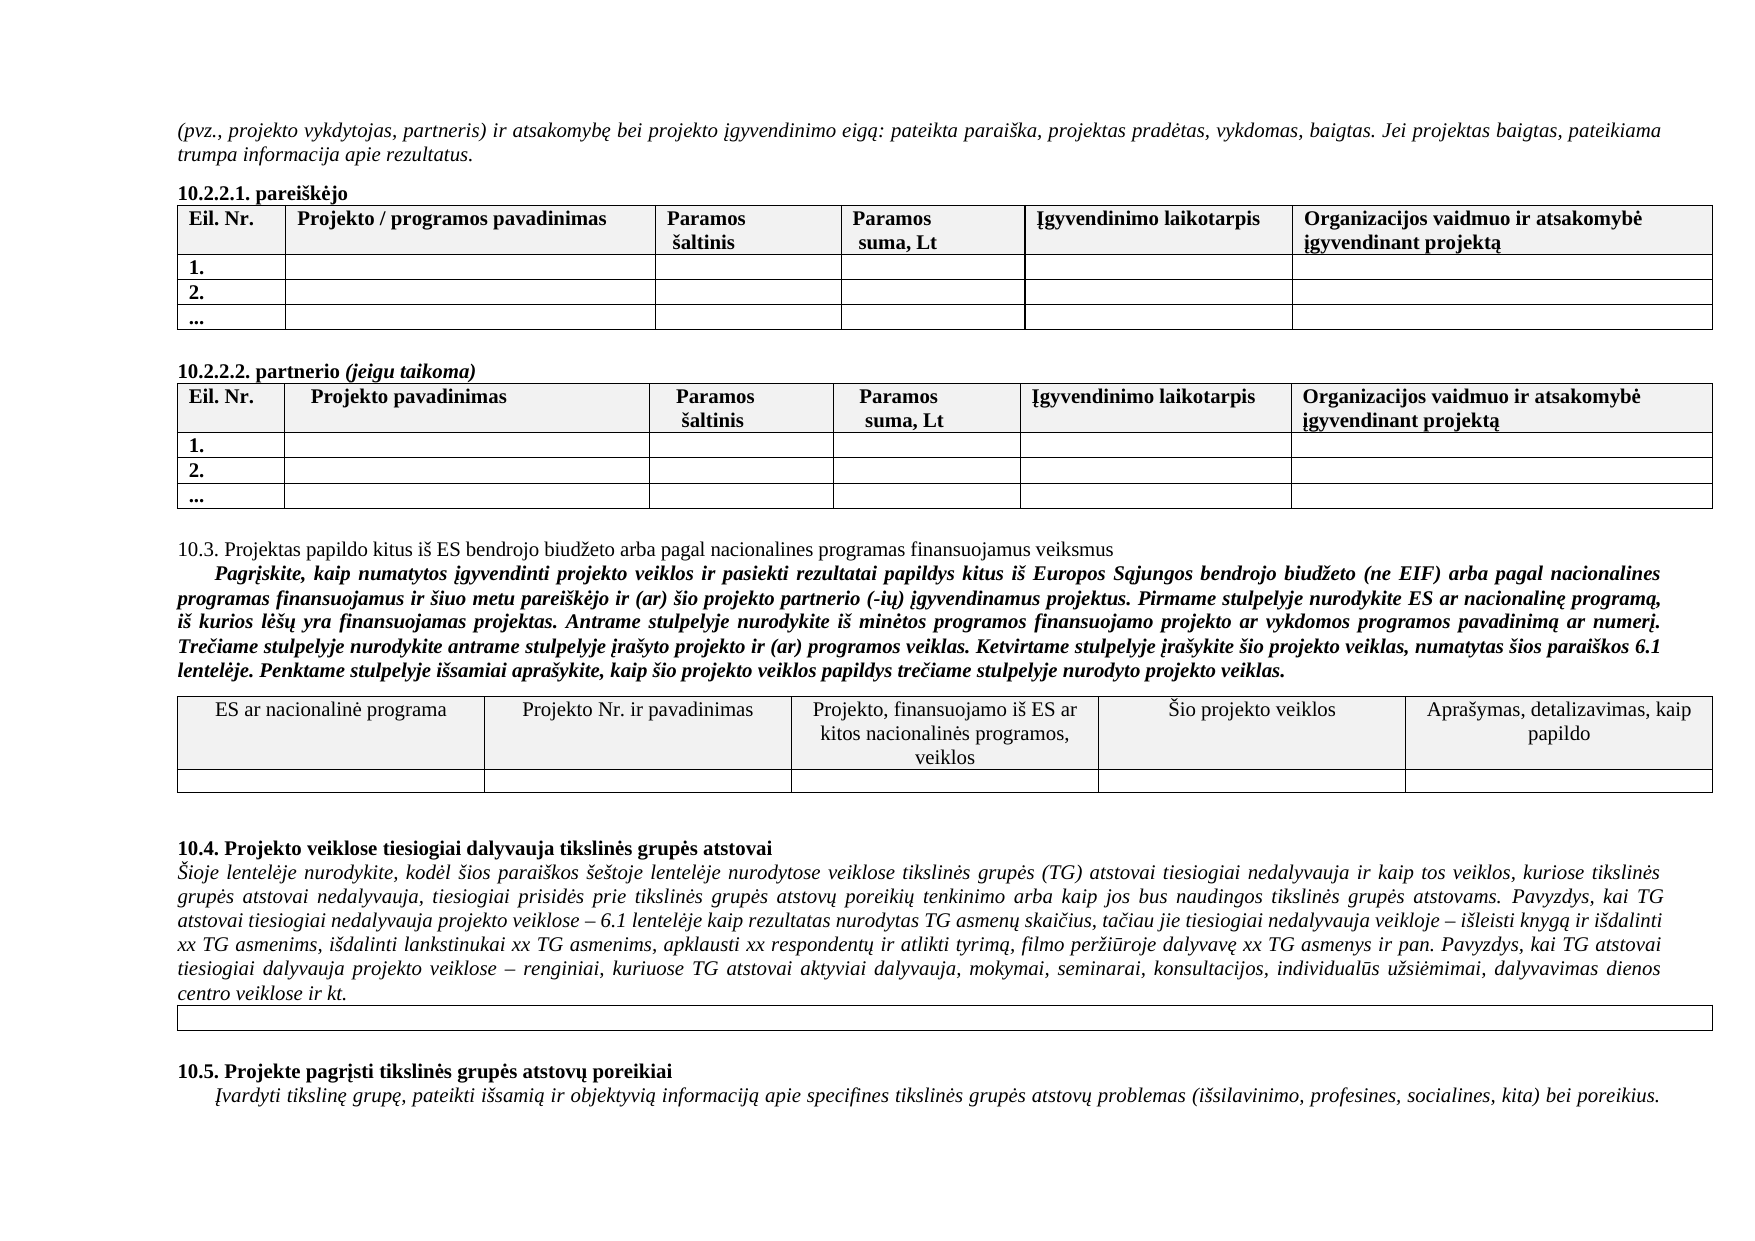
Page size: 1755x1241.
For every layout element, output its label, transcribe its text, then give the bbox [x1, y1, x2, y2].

text Pagrįskite, kaip numatytos įgyvendinti projekto veiklos ir pasiekti rezultatai papildys kitus iš Europos Sąjungos bendrojo biudžeto (ne EIF) arba pagal nacionalines programas finansuojamus ir šiuo metu pareiškėjo ir (ar) šio projekto partnerio (-ių) įgyvendinamus projektus. Pirmame stulpelyje nurodykite ES ar nacionalinę programą, iš kurios lėšų yra finansuojamas projektas. Antrame stulpelyje nurodykite iš minėtos programos finansuojamo projekto ar vykdomos programos pavadinimą ar numerį. Trečiame stulpelyje nurodykite antrame stulpelyje įrašyto projekto ir (ar) programos veiklas. Ketvirtame stulpelyje įrašykite šio projekto veiklas, numatytas šios paraiškos 6.1 lentelėje. Penktame stulpelyje išsamiai aprašykite, kaip šio projekto veiklos papildys trečiame stulpelyje nurodyto projekto veiklas. [177, 561, 1666, 682]
table_cell [842, 255, 1024, 279]
table_cell [1026, 280, 1292, 304]
table_cell [1292, 484, 1712, 507]
text Įvardyti tikslinę grupę, pateikti išsamią ir objektyvią informaciją apie specifines tikslinės grupės atstovų problemas (išsilavinimo, profesines, socialines, kita) bei poreikius. [177, 1083, 1666, 1107]
table_cell [286, 255, 655, 279]
table_cell [650, 484, 833, 507]
table_cell [286, 280, 655, 304]
table_cell [1406, 770, 1712, 792]
table_cell [1026, 255, 1292, 279]
table_cell [285, 484, 649, 507]
table_cell [834, 433, 1020, 457]
table_cell [1292, 433, 1712, 457]
table_cell [650, 433, 833, 457]
table_header Šio projekto veiklos [1099, 697, 1405, 769]
table_cell 2. [178, 458, 284, 482]
table_header Paramos šaltinis [656, 206, 841, 254]
table_header Įgyvendinimo laikotarpis [1021, 384, 1291, 432]
table_cell ... [178, 484, 284, 507]
table_header Projekto pavadinimas [285, 384, 649, 432]
table_header [178, 1006, 1712, 1029]
table_cell [1021, 458, 1291, 482]
table_cell 2. [178, 280, 285, 304]
table_header Aprašymas, detalizavimas, kaip papildo [1406, 697, 1712, 769]
table_cell [1021, 433, 1291, 457]
text 10.5. Projekte pagrįsti tikslinės grupės atstovų poreikiai [177, 1059, 1666, 1083]
text 10.2.2.2. partnerio (jeigu taikoma) [177, 359, 1666, 383]
table_cell [792, 770, 1098, 792]
table_cell [1026, 305, 1292, 329]
text 10.3. Projektas papildo kitus iš ES bendrojo biudžeto arba pagal nacionalines programas finansuojamus veiksmus [177, 537, 1666, 561]
table_cell 1. [178, 255, 285, 279]
table_cell [485, 770, 791, 792]
table_header Eil. Nr. [178, 206, 285, 254]
table_cell [178, 770, 484, 792]
text (pvz., projekto vykdytojas, partneris) ir atsakomybę bei projekto įgyvendinimo eigą: pateikta paraiška, projektas pradėtas, vykdomas, baigtas. Jei projektas baigtas, pateikiama trumpa informacija apie rezultatus. [177, 118, 1666, 166]
table_header Įgyvendinimo laikotarpis [1026, 206, 1292, 254]
table_cell [656, 280, 841, 304]
table_cell [834, 458, 1020, 482]
table_cell 1. [178, 433, 284, 457]
table_header ES ar nacionalinė programa [178, 697, 484, 769]
table_cell [1293, 280, 1712, 304]
table_cell [650, 458, 833, 482]
text 10.2.2.1. pareiškėjo [177, 181, 1666, 205]
table_cell [1293, 255, 1712, 279]
table_cell [656, 255, 841, 279]
table_cell ... [178, 305, 285, 329]
text Šioje lentelėje nurodykite, kodėl šios paraiškos šeštoje lentelėje nurodytose veiklose tikslinės grupės (TG) atstovai tiesiogiai nedalyvauja ir kaip tos veiklos, kuriose tikslinės grupės atstovai nedalyvauja, tiesiogiai prisidės prie tikslinės grupės atstovų poreikių tenkinimo arba kaip jos bus naudingos tikslinės grupės atstovams. Pavyzdys, kai TG atstovai tiesiogiai nedalyvauja projekto veiklose – 6.1 lentelėje kaip rezultatas nurodytas TG asmenų skaičius, tačiau jie tiesiogiai nedalyvauja veikloje – išleisti knygą ir išdalinti xx TG asmenims, išdalinti lankstinukai xx TG asmenims, apklausti xx respondentų ir atlikti tyrimą, filmo peržiūroje dalyvavę xx TG asmenys ir pan. Pavyzdys, kai TG atstovai tiesiogiai dalyvauja projekto veiklose – renginiai, kuriuose TG atstovai aktyviai dalyvauja, mokymai, seminarai, konsultacijos, individualūs užsiėmimai, dalyvavimas dienos centro veiklose ir kt. [177, 860, 1666, 1004]
table_header Paramos šaltinis [650, 384, 833, 432]
table_header Organizacijos vaidmuo ir atsakomybė įgyvendinant projektą [1293, 206, 1712, 254]
table_cell [286, 305, 655, 329]
table_header Paramos suma, Lt [842, 206, 1024, 254]
table_header Paramos suma, Lt [834, 384, 1020, 432]
table_header Eil. Nr. [178, 384, 284, 432]
table_cell [842, 280, 1024, 304]
table_header Projekto, finansuojamo iš ES ar kitos nacionalinės programos, veiklos [792, 697, 1098, 769]
table_header Projekto / programos pavadinimas [286, 206, 655, 254]
table_header Projekto Nr. ir pavadinimas [485, 697, 791, 769]
table_cell [1099, 770, 1405, 792]
table_header Organizacijos vaidmuo ir atsakomybė įgyvendinant projektą [1292, 384, 1712, 432]
table_cell [1293, 305, 1712, 329]
table_cell [842, 305, 1024, 329]
table_cell [834, 484, 1020, 507]
table_cell [285, 458, 649, 482]
table_cell [1292, 458, 1712, 482]
table_cell [1021, 484, 1291, 507]
table_cell [285, 433, 649, 457]
table_cell [656, 305, 841, 329]
text 10.4. Projekto veiklose tiesiogiai dalyvauja tikslinės grupės atstovai [177, 836, 1666, 860]
